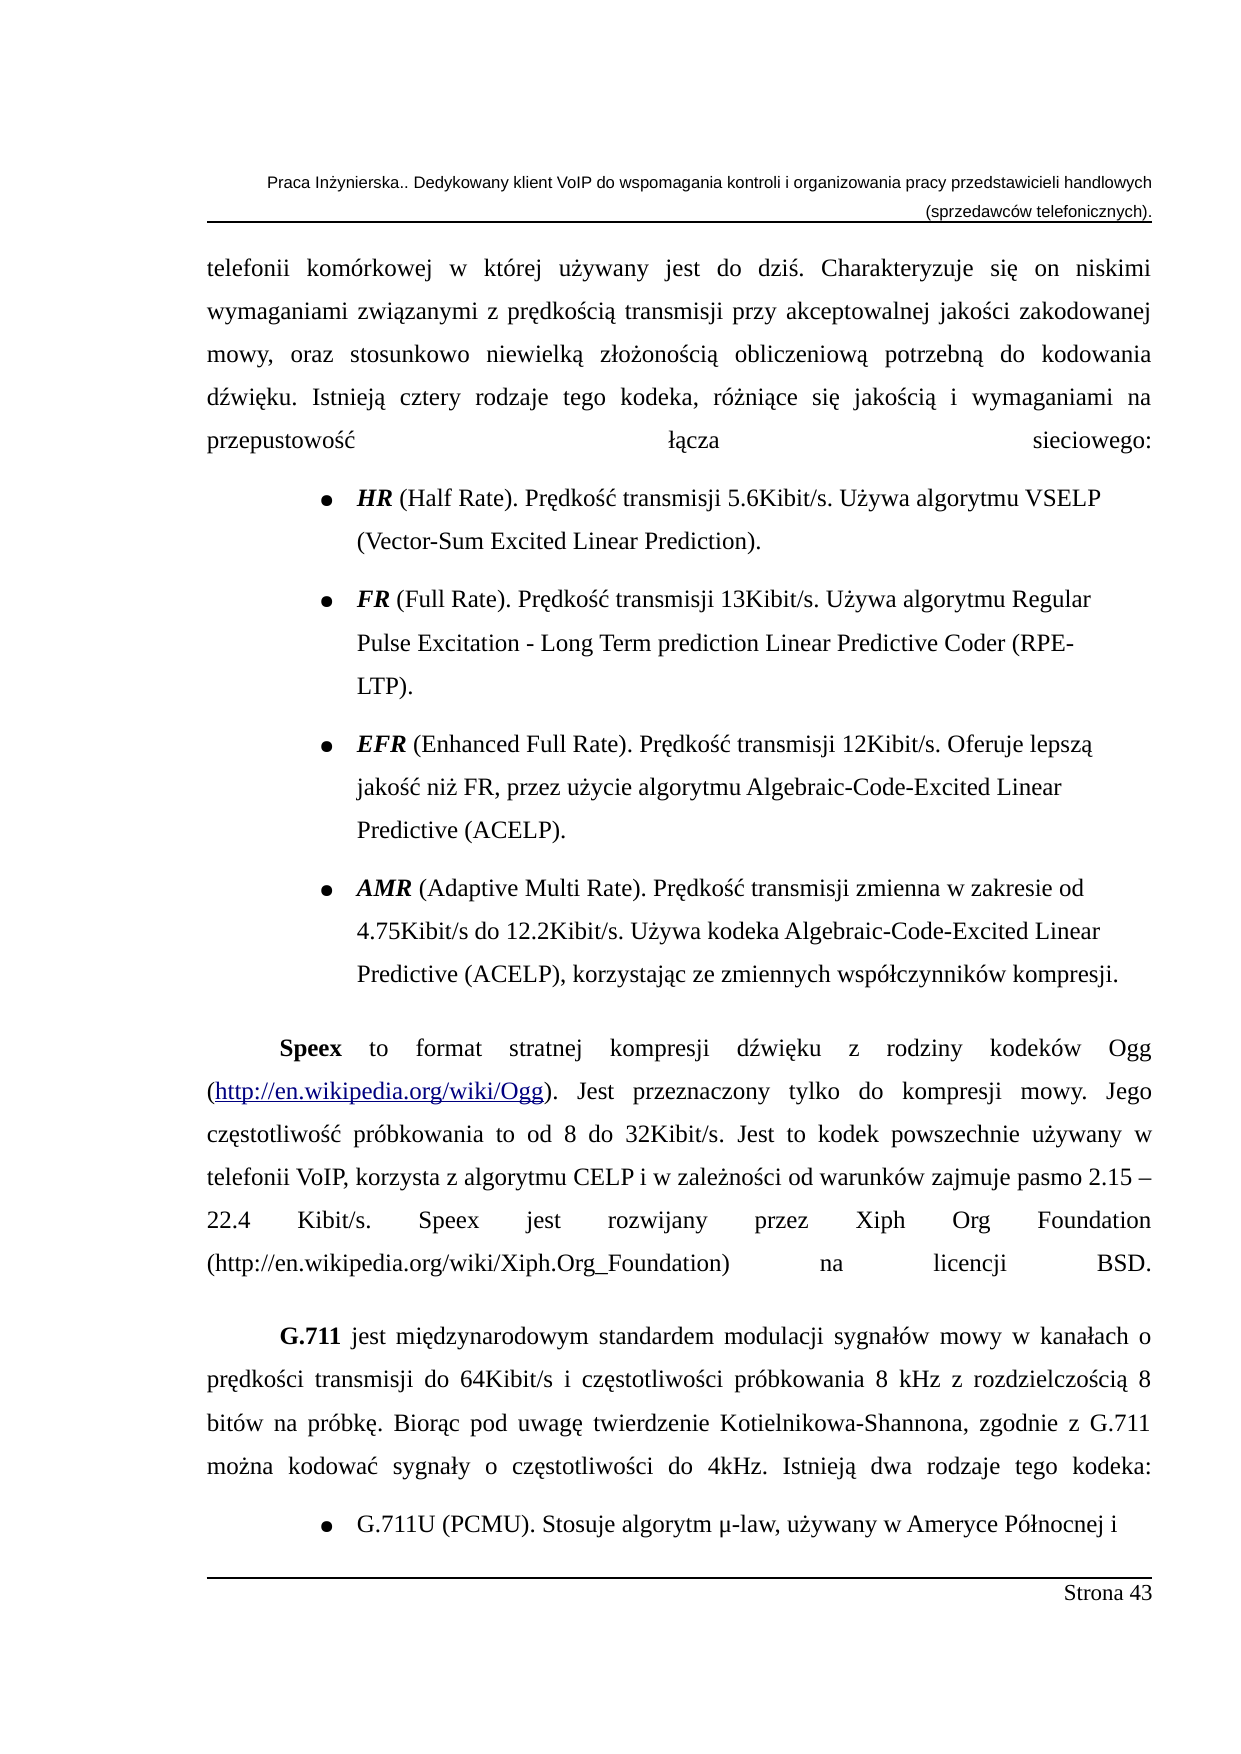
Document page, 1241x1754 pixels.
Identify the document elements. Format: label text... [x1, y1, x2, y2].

list HR (Half Rate). Prędkość transmisji 5.6Kibit/s. Używa algorytmu VSELP (Vector-Sum Excited Linear Prediction). [319, 483, 1122, 555]
list EFR (Enhanced Full Rate). Prędkość transmisji 12Kibit/s. Oferuje lepszą jakość niż FR, przez użycie algorytmu Algebraic-Code-Excited Linear Predictive (ACELP). [319, 729, 1122, 844]
list FR (Full Rate). Prędkość transmisji 13Kibit/s. Używa algorytmu Regular Pulse Excitation - Long Term prediction Linear Predictive Coder (RPE-LTP). [319, 584, 1122, 699]
text Speex to format stratnej kompresji dźwięku z rodziny kodeków Ogg (http://en.wikipedia.org/wiki/Ogg). Jest przeznaczony tylko do kompresji mowy. Jego częstotliwość próbkowania to od 8 do 32Kibit/s. Jest to kodek powszechnie używany w telefonii VoIP, korzysta z algorytmu CELP i w zależności od warunków zajmuje pasmo 2.15 – 22.4 Kibit/s. Speex jest rozwijany przez Xiph Org Foundation (http://en.wikipedia.org/wiki/Xiph.Org_Foundation) na licencji BSD. [207, 1033, 1152, 1277]
text telefonii komórkowej w której używany jest do dziś. Charakteryzuje się on niskimi wymaganiami związanymi z prędkością transmisji przy akceptowalnej jakości zakodowanej mowy, oraz stosunkowo niewielką złożonością obliczeniową potrzebną do kodowania dźwięku. Istnieją cztery rodzaje tego kodeka, różniące się jakością i wymaganiami na przepustowość łącza sieciowego: [207, 253, 1152, 454]
text G.711 jest międzynarodowym standardem modulacji sygnałów mowy w kanałach o prędkości transmisji do 64Kibit/s i częstotliwości próbkowania 8 kHz z rozdzielczością 8 bitów na próbkę. Biorąc pod uwagę twierdzenie Kotielnikowa-Shannona, zgodnie z G.711 można kodować sygnały o częstotliwości do 4kHz. Istnieją dwa rodzaje tego kodeka: [207, 1321, 1152, 1479]
list G.711U (PCMU). Stosuje algorytm μ-law, używany w Ameryce Północnej i [319, 1509, 1122, 1538]
list AMR (Adaptive Multi Rate). Prędkość transmisji zmienna w zakresie od 4.75Kibit/s do 12.2Kibit/s. Używa kodeka Algebraic-Code-Excited Linear Predictive (ACELP), korzystając ze zmiennych współczynników kompresji. [319, 873, 1122, 988]
